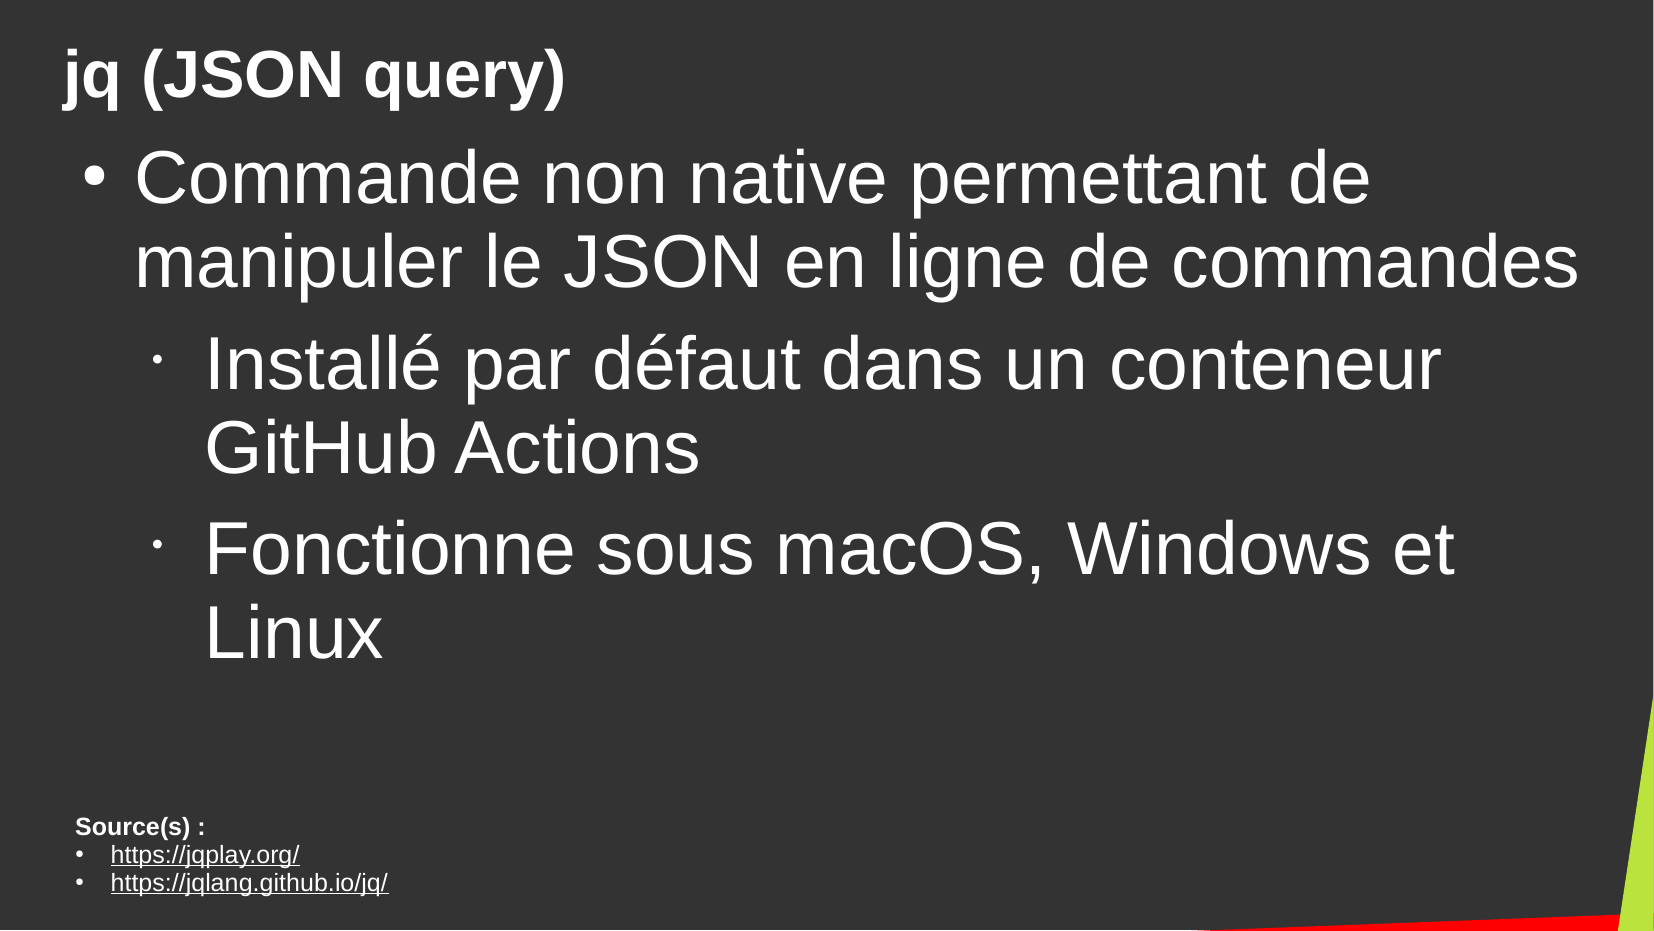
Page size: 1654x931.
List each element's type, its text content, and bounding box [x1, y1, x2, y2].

list Commande non native permettant de manipuler le JSON en ligne de commandes Installé par défaut dans un conteneur GitHub Actions Fonctionne sous macOS, Windows et Linux [63, 135, 1630, 756]
title jq (JSON query) [63, 37, 1576, 119]
text_box Source(s) : https://jqplay.org/ https://jqlang.github.io/jq/ [60, 795, 1595, 905]
text_box [1190, 690, 1654, 931]
